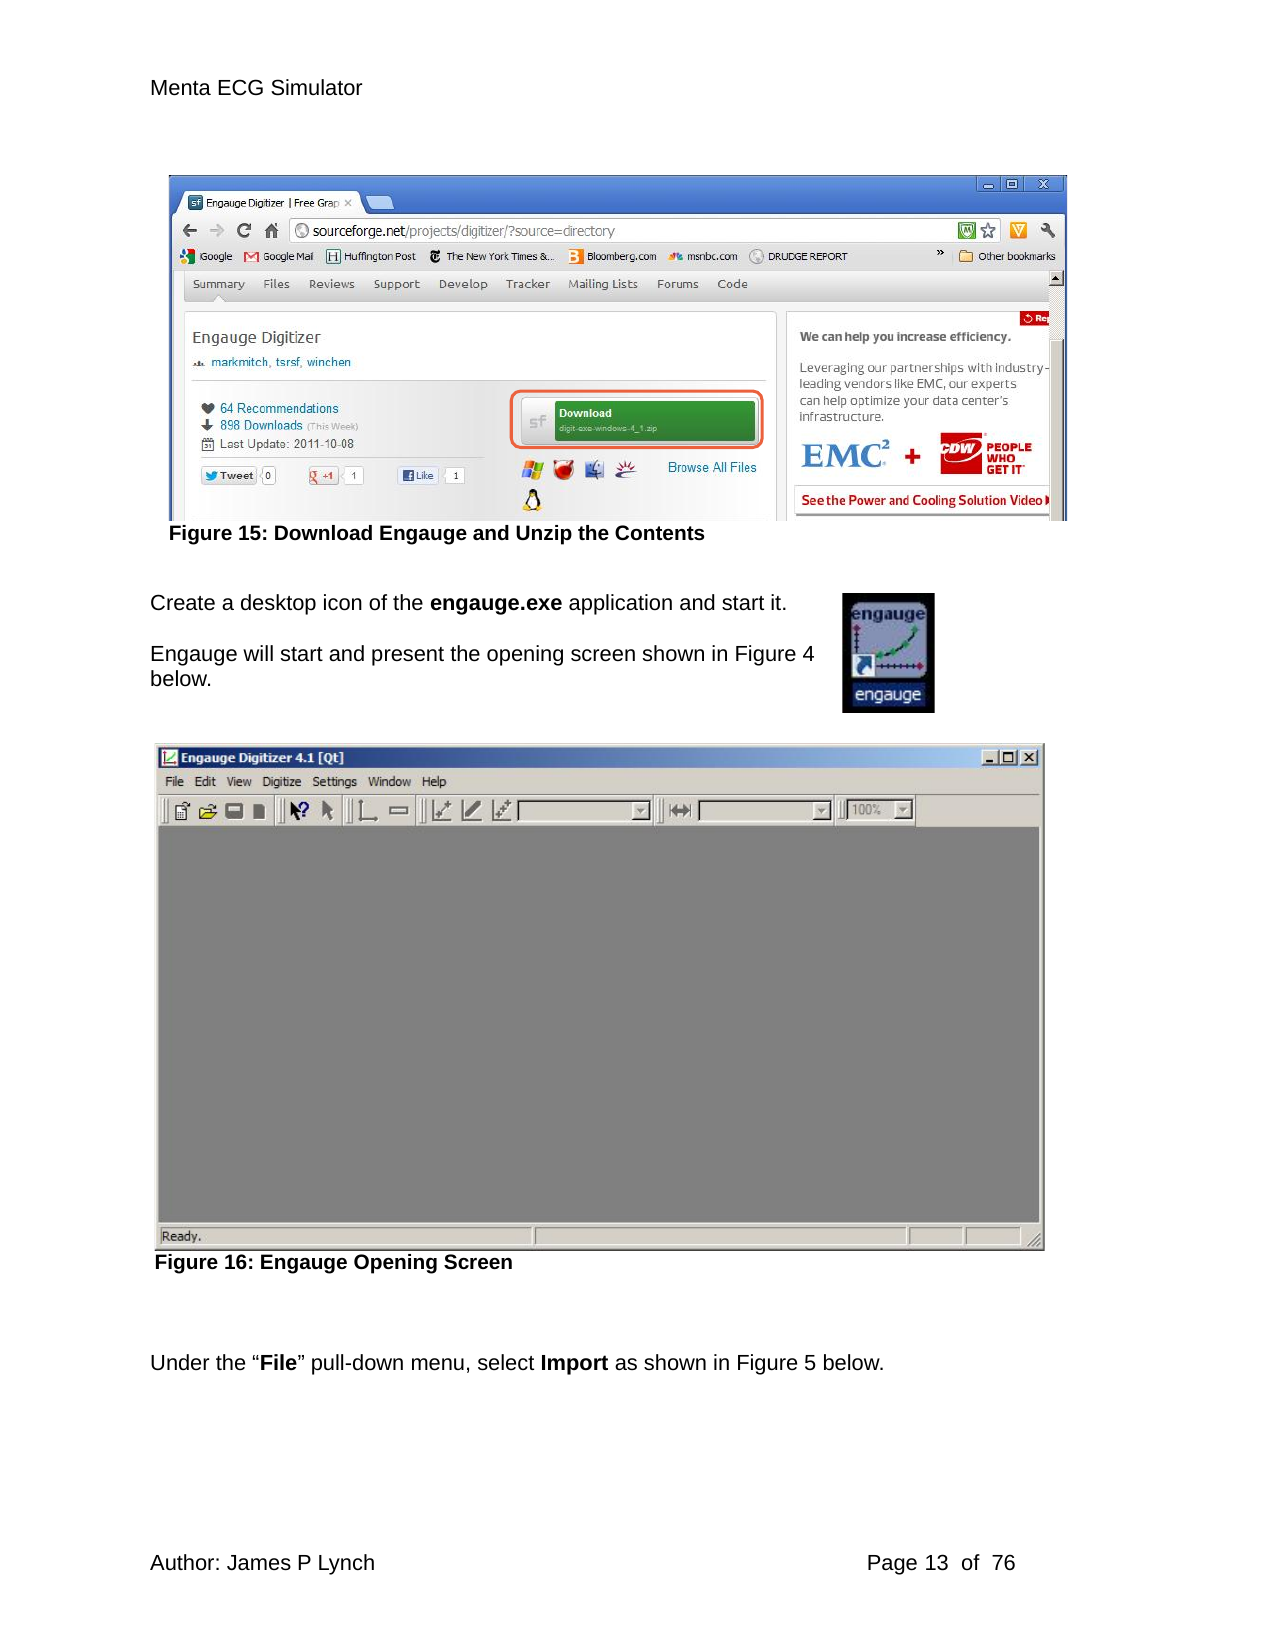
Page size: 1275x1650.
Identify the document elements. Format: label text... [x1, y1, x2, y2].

text Under the “File” pull-down menu, select Import as shown in Figure 5 below. [150, 1350, 1124, 1375]
text Figure 16: Engauge Opening Screen [154, 1251, 1044, 1274]
picture [842, 593, 935, 713]
picture [154, 743, 1045, 1251]
picture [168, 175, 1068, 521]
text Figure 15: Download Engauge and Unzip the Contents [168, 521, 1068, 544]
text Create a desktop icon of the engauge.exe application and start it. [150, 590, 1124, 616]
text [935, 641, 1124, 691]
text Engauge will start and present the opening screen shown in Figure 4 below. [150, 641, 842, 691]
